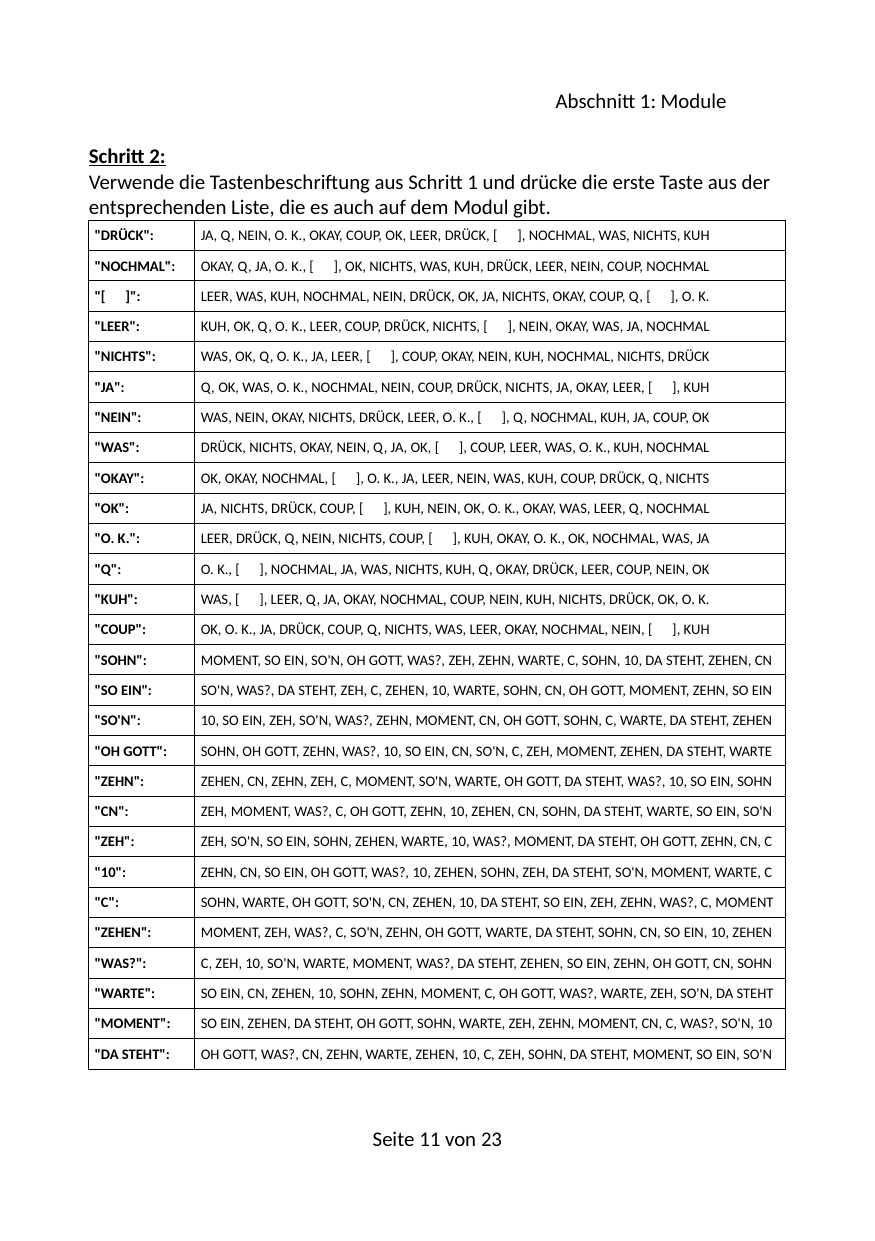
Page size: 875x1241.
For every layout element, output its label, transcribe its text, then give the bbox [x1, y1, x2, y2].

table_cell MOMENT, ZEH, WAS?, C, SO'N, ZEHN, OH GOTT, WARTE, DA STEHT, SOHN, CN, SO EIN, 10, ZEHEN [195, 918, 785, 947]
table_header "DRÜCK": [89, 221, 194, 250]
table_cell "MOMENT": [89, 1009, 194, 1038]
table_cell ZEHN, CN, SO EIN, OH GOTT, WAS?, 10, ZEHEN, SOHN, ZEH, DA STEHT, SO'N, MOMENT, WARTE, C [195, 857, 785, 887]
table_cell "SO EIN": [89, 675, 194, 705]
table_cell ZEH, MOMENT, WAS?, C, OH GOTT, ZEHN, 10, ZEHEN, CN, SOHN, DA STEHT, WARTE, SO EIN, SO'N [195, 797, 785, 826]
table_cell ZEH, SO'N, SO EIN, SOHN, ZEHEN, WARTE, 10, WAS?, MOMENT, DA STEHT, OH GOTT, ZEHN, CN, C [195, 827, 785, 856]
table_cell "WAS?": [89, 948, 194, 977]
table_cell "OH GOTT": [89, 736, 194, 765]
table_cell WAS, [ ], LEER, Q, JA, OKAY, NOCHMAL, COUP, NEIN, KUH, NICHTS, DRÜCK, OK, O. K. [195, 585, 785, 614]
table_cell "WARTE": [89, 979, 194, 1008]
table_cell "WAS": [89, 433, 194, 462]
table_cell OK, O. K., JA, DRÜCK, COUP, Q, NICHTS, WAS, LEER, OKAY, NOCHMAL, NEIN, [ ], KUH [195, 615, 785, 644]
table_cell 10, SO EIN, ZEH, SO'N, WAS?, ZEHN, MOMENT, CN, OH GOTT, SOHN, C, WARTE, DA STEHT, ZEHEN [195, 706, 785, 735]
table_cell "ZEHN": [89, 766, 194, 796]
table_cell "ZEH": [89, 827, 194, 856]
table_cell OH GOTT, WAS?, CN, ZEHN, WARTE, ZEHEN, 10, C, ZEH, SOHN, DA STEHT, MOMENT, SO EIN, SO'N [195, 1039, 785, 1068]
text Verwende die Tastenbeschriftung aus Schritt 1 und drücke die erste Taste aus der entsprechenden Liste, die es auch auf dem Modul gibt. [88, 169, 786, 220]
table_cell SOHN, WARTE, OH GOTT, SO'N, CN, ZEHEN, 10, DA STEHT, SO EIN, ZEH, ZEHN, WAS?, C, MOMENT [195, 888, 785, 917]
table_cell "NICHTS": [89, 342, 194, 371]
table_cell WAS, OK, Q, O. K., JA, LEER, [ ], COUP, OKAY, NEIN, KUH, NOCHMAL, NICHTS, DRÜCK [195, 342, 785, 371]
table_cell Q, OK, WAS, O. K., NOCHMAL, NEIN, COUP, DRÜCK, NICHTS, JA, OKAY, LEER, [ ], KUH [195, 372, 785, 402]
text Schritt 2: [88, 143, 786, 169]
table_cell "[ ]": [89, 281, 194, 311]
table_header JA, Q, NEIN, O. K., OKAY, COUP, OK, LEER, DRÜCK, [ ], NOCHMAL, WAS, NICHTS, KUH [195, 221, 785, 250]
table_cell C, ZEH, 10, SO'N, WARTE, MOMENT, WAS?, DA STEHT, ZEHEN, SO EIN, ZEHN, OH GOTT, CN, SOHN [195, 948, 785, 977]
table_cell "C": [89, 888, 194, 917]
table_cell KUH, OK, Q, O. K., LEER, COUP, DRÜCK, NICHTS, [ ], NEIN, OKAY, WAS, JA, NOCHMAL [195, 312, 785, 341]
table_cell OKAY, Q, JA, O. K., [ ], OK, NICHTS, WAS, KUH, DRÜCK, LEER, NEIN, COUP, NOCHMAL [195, 251, 785, 280]
table_cell "10": [89, 857, 194, 887]
table_cell "O. K.": [89, 524, 194, 553]
table_cell SO'N, WAS?, DA STEHT, ZEH, C, ZEHEN, 10, WARTE, SOHN, CN, OH GOTT, MOMENT, ZEHN, SO EIN [195, 675, 785, 705]
table_cell ZEHEN, CN, ZEHN, ZEH, C, MOMENT, SO'N, WARTE, OH GOTT, DA STEHT, WAS?, 10, SO EIN, SOHN [195, 766, 785, 796]
table_cell "NEIN": [89, 403, 194, 432]
table_cell MOMENT, SO EIN, SO'N, OH GOTT, WAS?, ZEH, ZEHN, WARTE, C, SOHN, 10, DA STEHT, ZEHEN, CN [195, 645, 785, 674]
table_cell "OK": [89, 494, 194, 523]
table_cell "SOHN": [89, 645, 194, 674]
table_cell "Q": [89, 554, 194, 583]
table_cell "CN": [89, 797, 194, 826]
table_cell "ZEHEN": [89, 918, 194, 947]
table_cell LEER, WAS, KUH, NOCHMAL, NEIN, DRÜCK, OK, JA, NICHTS, OKAY, COUP, Q, [ ], O. K. [195, 281, 785, 311]
table_cell "SO'N": [89, 706, 194, 735]
table_cell OK, OKAY, NOCHMAL, [ ], O. K., JA, LEER, NEIN, WAS, KUH, COUP, DRÜCK, Q, NICHTS [195, 463, 785, 492]
table_cell O. K., [ ], NOCHMAL, JA, WAS, NICHTS, KUH, Q, OKAY, DRÜCK, LEER, COUP, NEIN, OK [195, 554, 785, 583]
table_cell "OKAY": [89, 463, 194, 492]
table_cell LEER, DRÜCK, Q, NEIN, NICHTS, COUP, [ ], KUH, OKAY, O. K., OK, NOCHMAL, WAS, JA [195, 524, 785, 553]
table_cell "JA": [89, 372, 194, 402]
table_cell "NOCHMAL": [89, 251, 194, 280]
table_cell JA, NICHTS, DRÜCK, COUP, [ ], KUH, NEIN, OK, O. K., OKAY, WAS, LEER, Q, NOCHMAL [195, 494, 785, 523]
table_cell SOHN, OH GOTT, ZEHN, WAS?, 10, SO EIN, CN, SO'N, C, ZEH, MOMENT, ZEHEN, DA STEHT, WARTE [195, 736, 785, 765]
table_cell "LEER": [89, 312, 194, 341]
table_cell WAS, NEIN, OKAY, NICHTS, DRÜCK, LEER, O. K., [ ], Q, NOCHMAL, KUH, JA, COUP, OK [195, 403, 785, 432]
table_cell "COUP": [89, 615, 194, 644]
table_cell SO EIN, CN, ZEHEN, 10, SOHN, ZEHN, MOMENT, C, OH GOTT, WAS?, WARTE, ZEH, SO'N, DA STEHT [195, 979, 785, 1008]
table_cell "DA STEHT": [89, 1039, 194, 1068]
table_cell "KUH": [89, 585, 194, 614]
table_cell DRÜCK, NICHTS, OKAY, NEIN, Q, JA, OK, [ ], COUP, LEER, WAS, O. K., KUH, NOCHMAL [195, 433, 785, 462]
table_cell SO EIN, ZEHEN, DA STEHT, OH GOTT, SOHN, WARTE, ZEH, ZEHN, MOMENT, CN, C, WAS?, SO'N, 10 [195, 1009, 785, 1038]
